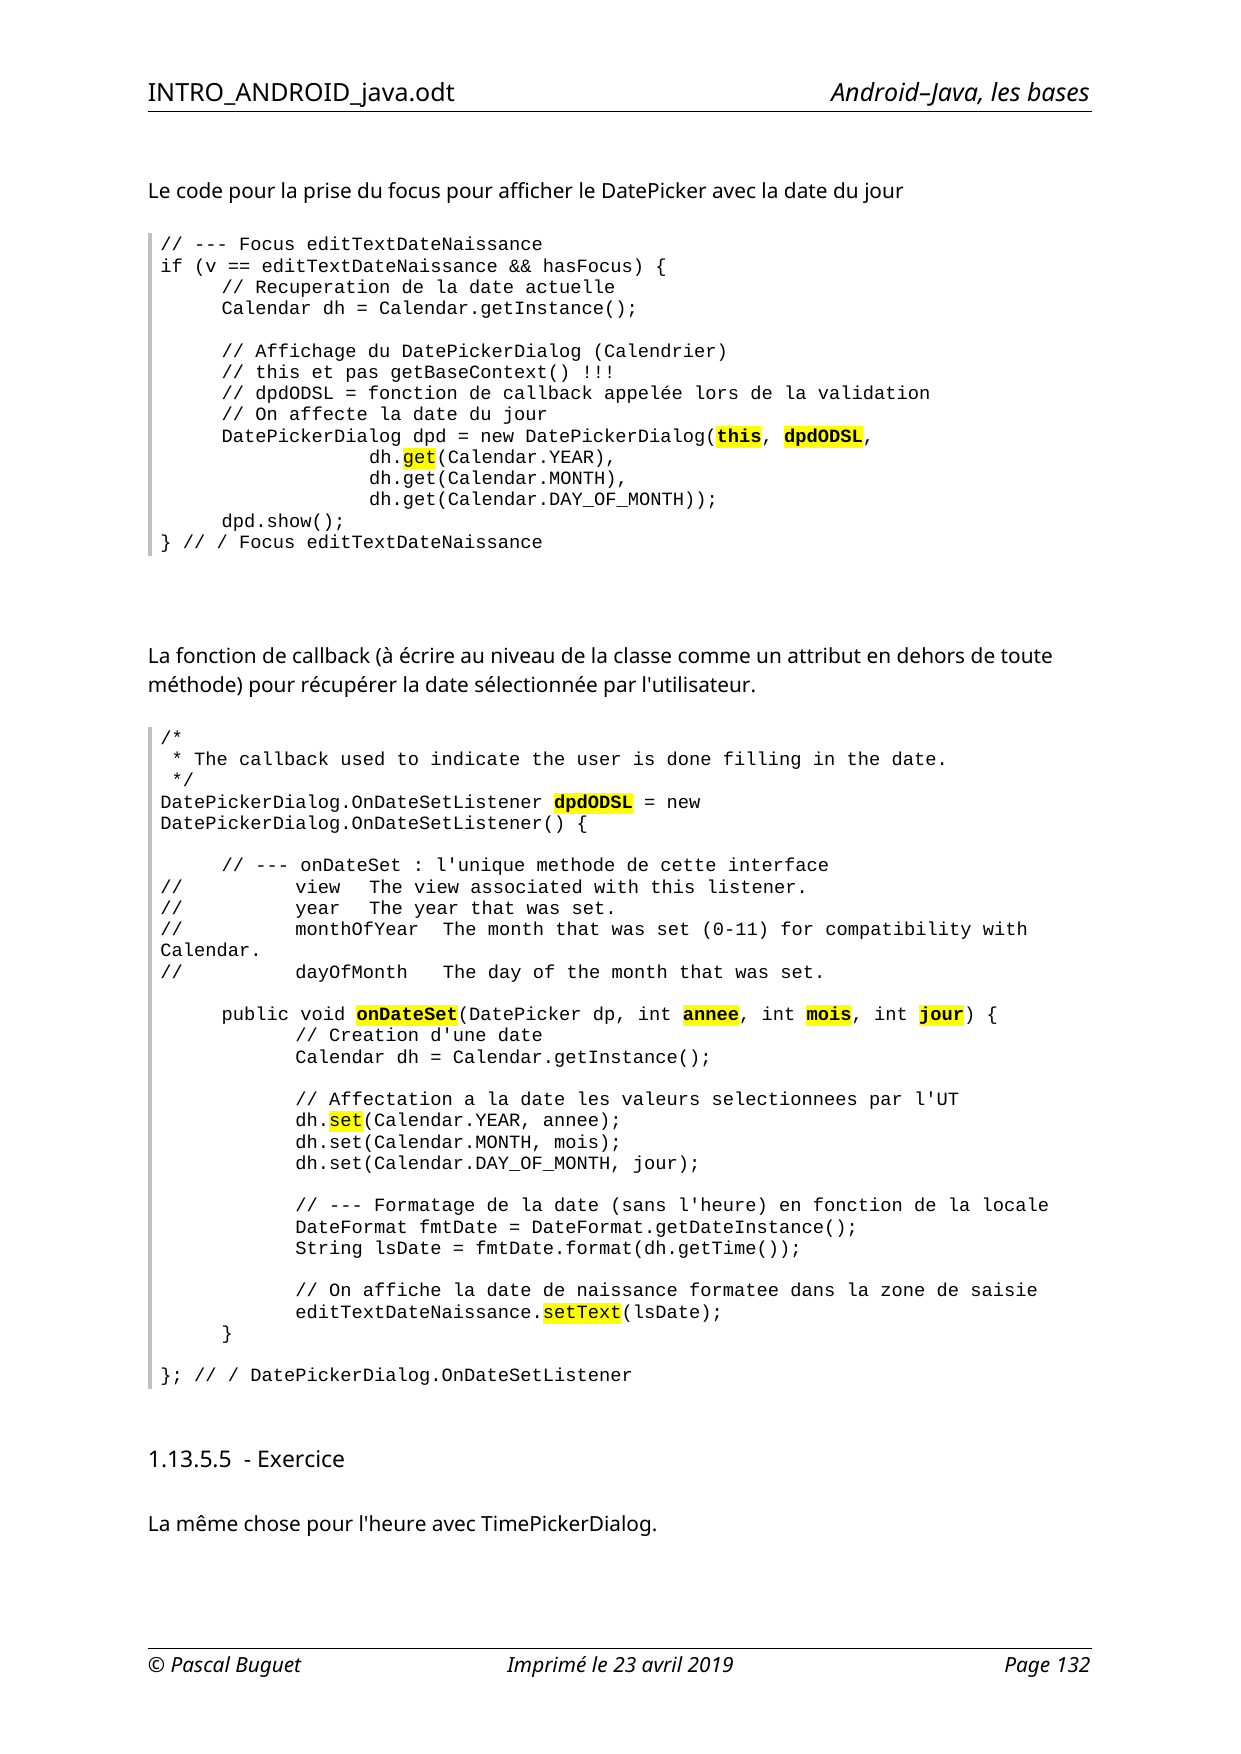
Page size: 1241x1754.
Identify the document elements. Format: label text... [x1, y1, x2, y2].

text dh.set(Calendar.DAY_OF_MONTH, jour); [152, 1154, 1092, 1175]
text // --- Formatage de la date (sans l'heure) en fonction de la locale [152, 1196, 1092, 1217]
text // Affichage du DatePickerDialog (Calendrier) [152, 341, 1092, 363]
text // Creation d'une date [152, 1026, 1092, 1047]
text // year The year that was set. [152, 899, 1092, 920]
subtitle - Exercice [148, 1443, 1092, 1474]
text // view The view associated with this listener. [152, 877, 1092, 899]
text // Affectation a la date les valeurs selectionnees par l'UT [152, 1090, 1092, 1111]
text La même chose pour l'heure avec TimePickerDialog. [148, 1509, 1092, 1537]
text // this et pas getBaseContext() !!! [152, 363, 1092, 384]
text dh.get(Calendar.DAY_OF_MONTH)); [152, 490, 1092, 511]
text dh.set(Calendar.YEAR, annee); [152, 1111, 1092, 1132]
text Calendar dh = Calendar.getInstance(); [152, 299, 1092, 320]
text // --- onDateSet : l'unique methode de cette interface [152, 856, 1092, 877]
text // On affecte la date du jour [152, 405, 1092, 426]
text dh.get(Calendar.YEAR), [152, 448, 1092, 469]
text /* [152, 727, 1092, 750]
text DatePickerDialog.OnDateSetListener dpdODSL = new DatePickerDialog.OnDateSetListener() { [152, 792, 1092, 835]
text dpd.show(); [152, 511, 1092, 533]
text Le code pour la prise du focus pour afficher le DatePicker avec la date du jour [148, 176, 1092, 204]
text La fonction de callback (à écrire au niveau de la classe comme un attribut en dehors de toute méthode) pour récupérer la date sélectionnée par l'utilisateur. [148, 641, 1092, 698]
text } [152, 1324, 1092, 1345]
text // Recuperation de la date actuelle [152, 278, 1092, 299]
text }; // / DatePickerDialog.OnDateSetListener [152, 1366, 1092, 1389]
text editTextDateNaissance.setText(lsDate); [152, 1302, 1092, 1324]
text // dpdODSL = fonction de callback appelée lors de la validation [152, 384, 1092, 405]
text DatePickerDialog dpd = new DatePickerDialog(this, dpdODSL, [152, 426, 1092, 448]
text Calendar dh = Calendar.getInstance(); [152, 1047, 1092, 1069]
text */ [152, 771, 1092, 792]
text public void onDateSet(DatePicker dp, int annee, int mois, int jour) { [152, 1005, 1092, 1026]
text dh.set(Calendar.MONTH, mois); [152, 1132, 1092, 1154]
text * The callback used to indicate the user is done filling in the date. [152, 750, 1092, 771]
text if (v == editTextDateNaissance && hasFocus) { [152, 256, 1092, 278]
text dh.get(Calendar.MONTH), [152, 469, 1092, 490]
text // dayOfMonth The day of the month that was set. [152, 962, 1092, 984]
text // On affiche la date de naissance formatee dans la zone de saisie [152, 1281, 1092, 1302]
text String lsDate = fmtDate.format(dh.getTime()); [152, 1239, 1092, 1260]
text // --- Focus editTextDateNaissance [152, 233, 1092, 256]
text // monthOfYear The month that was set (0-11) for compatibility with Calendar. [152, 920, 1092, 962]
text DateFormat fmtDate = DateFormat.getDateInstance(); [152, 1217, 1092, 1239]
text } // / Focus editTextDateNaissance [152, 533, 1092, 556]
